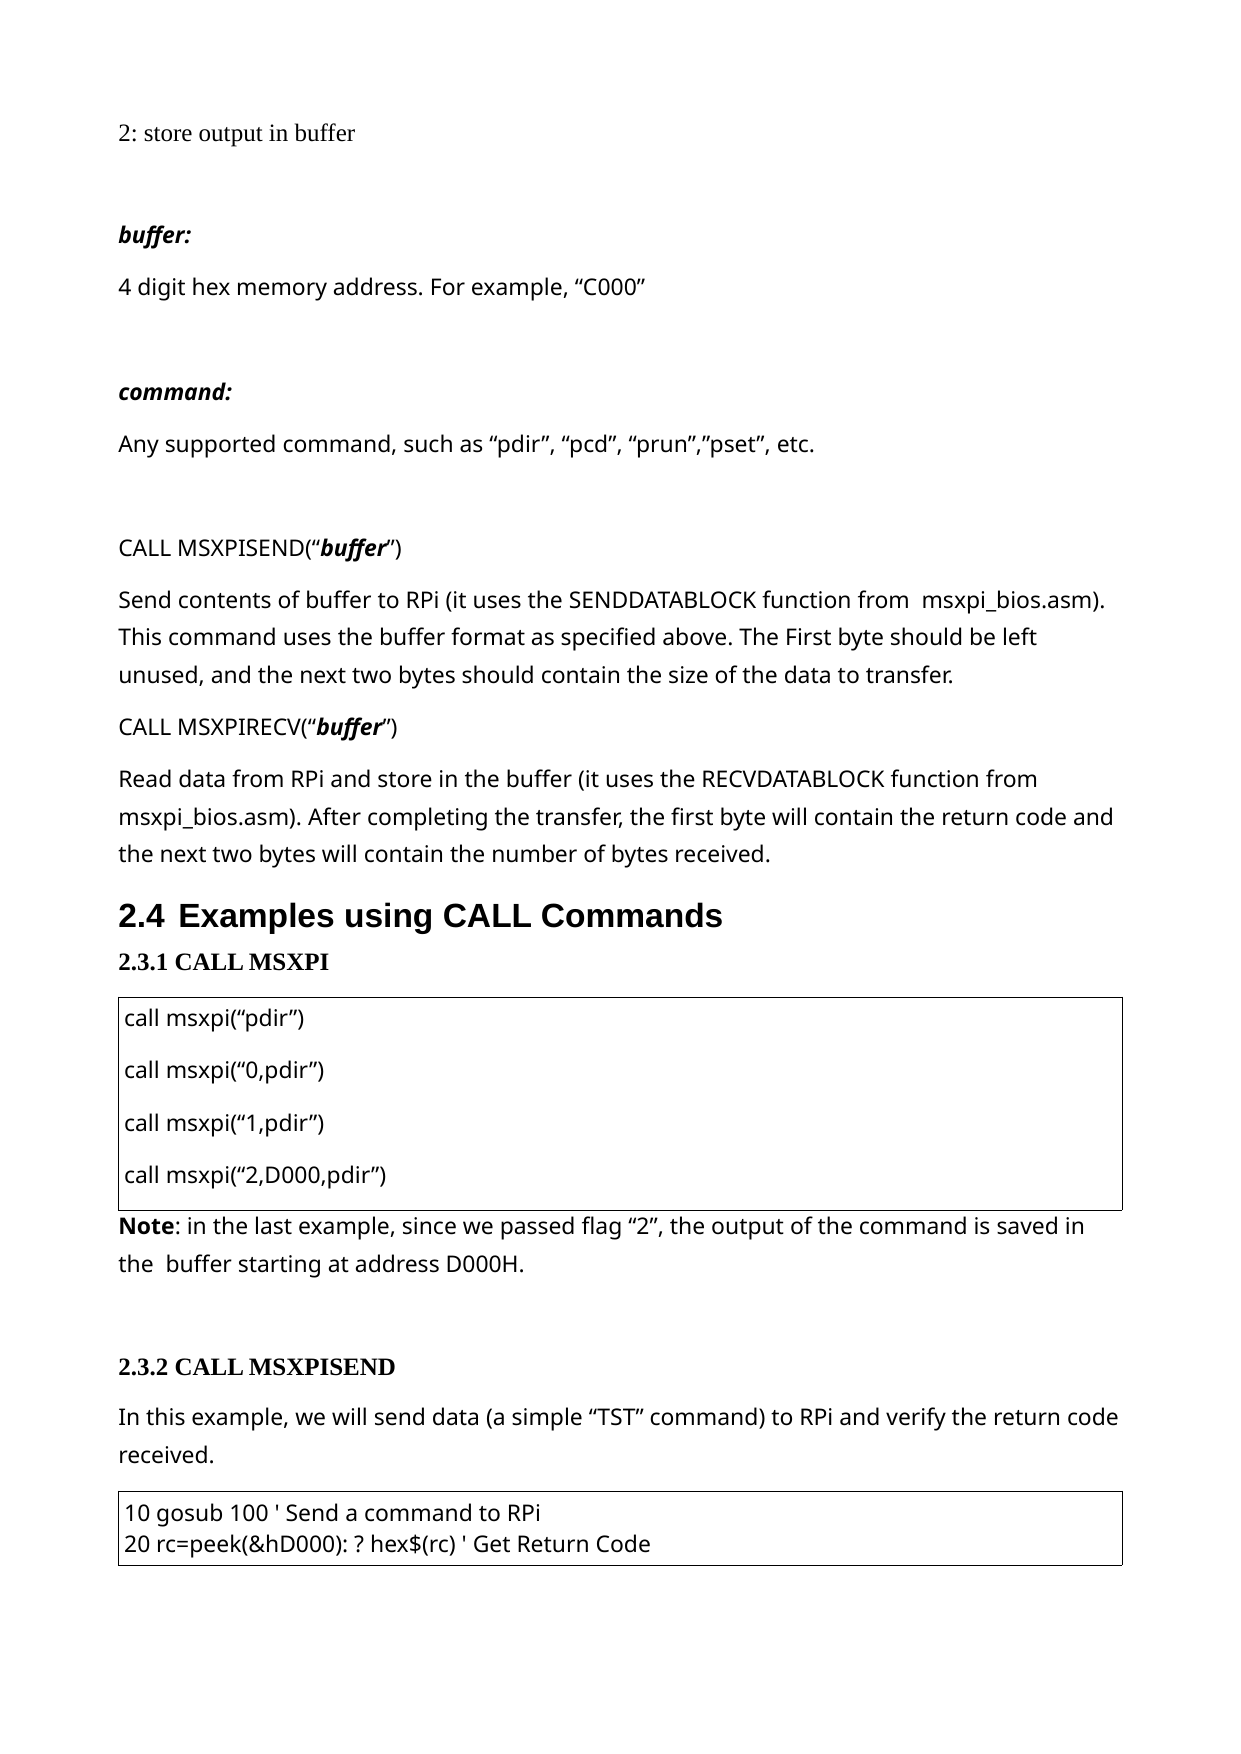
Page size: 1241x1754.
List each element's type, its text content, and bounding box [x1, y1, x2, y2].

text command: [118, 376, 1122, 407]
text CALL MSXPISEND(“buffer”) [118, 532, 1122, 563]
text 4 digit hex memory address. For example, “C000” [118, 271, 1122, 303]
text Note: in the last example, since we passed flag “2”, the output of the command is saved in the buffer starting at address D000H. [118, 1211, 1122, 1279]
table_header call msxpi(“pdir”) call msxpi(“0,pdir”) call msxpi(“1,pdir”) call msxpi(“2,D000,pdir”) [119, 998, 1122, 1210]
text Any supported command, such as “pdir”, “pcd”, “prun”,”pset”, etc. [118, 428, 1122, 459]
text buffer: [118, 219, 1122, 251]
table_header 10 gosub 100 ' Send a command to RPi 20 rc=peek(&hD000): ? hex$(rc) ' Get Return Code [119, 1492, 1122, 1565]
text Send contents of buffer to RPi (it uses the SENDDATABLOCK function from msxpi_bios.asm). This command uses the buffer format as specified above. The First byte should be left unused, and the next two bytes should contain the size of the data to transfer. [118, 584, 1122, 690]
subtitle Examples using CALL Commands [118, 896, 1122, 935]
text Read data from RPi and store in the buffer (it uses the RECVDATABLOCK function from msxpi_bios.asm). After completing the transfer, the first byte will contain the return code and the next two bytes will contain the number of bytes received. [118, 763, 1122, 869]
text 2: store output in buffer [118, 118, 1122, 147]
text 2.3.1 CALL MSXPI [118, 947, 1122, 976]
text In this example, we will send data (a simple “TST” command) to RPi and verify the return code received. [118, 1401, 1122, 1470]
text 2.3.2 CALL MSXPISEND [118, 1352, 1122, 1381]
text CALL MSXPIRECV(“buffer”) [118, 711, 1122, 742]
